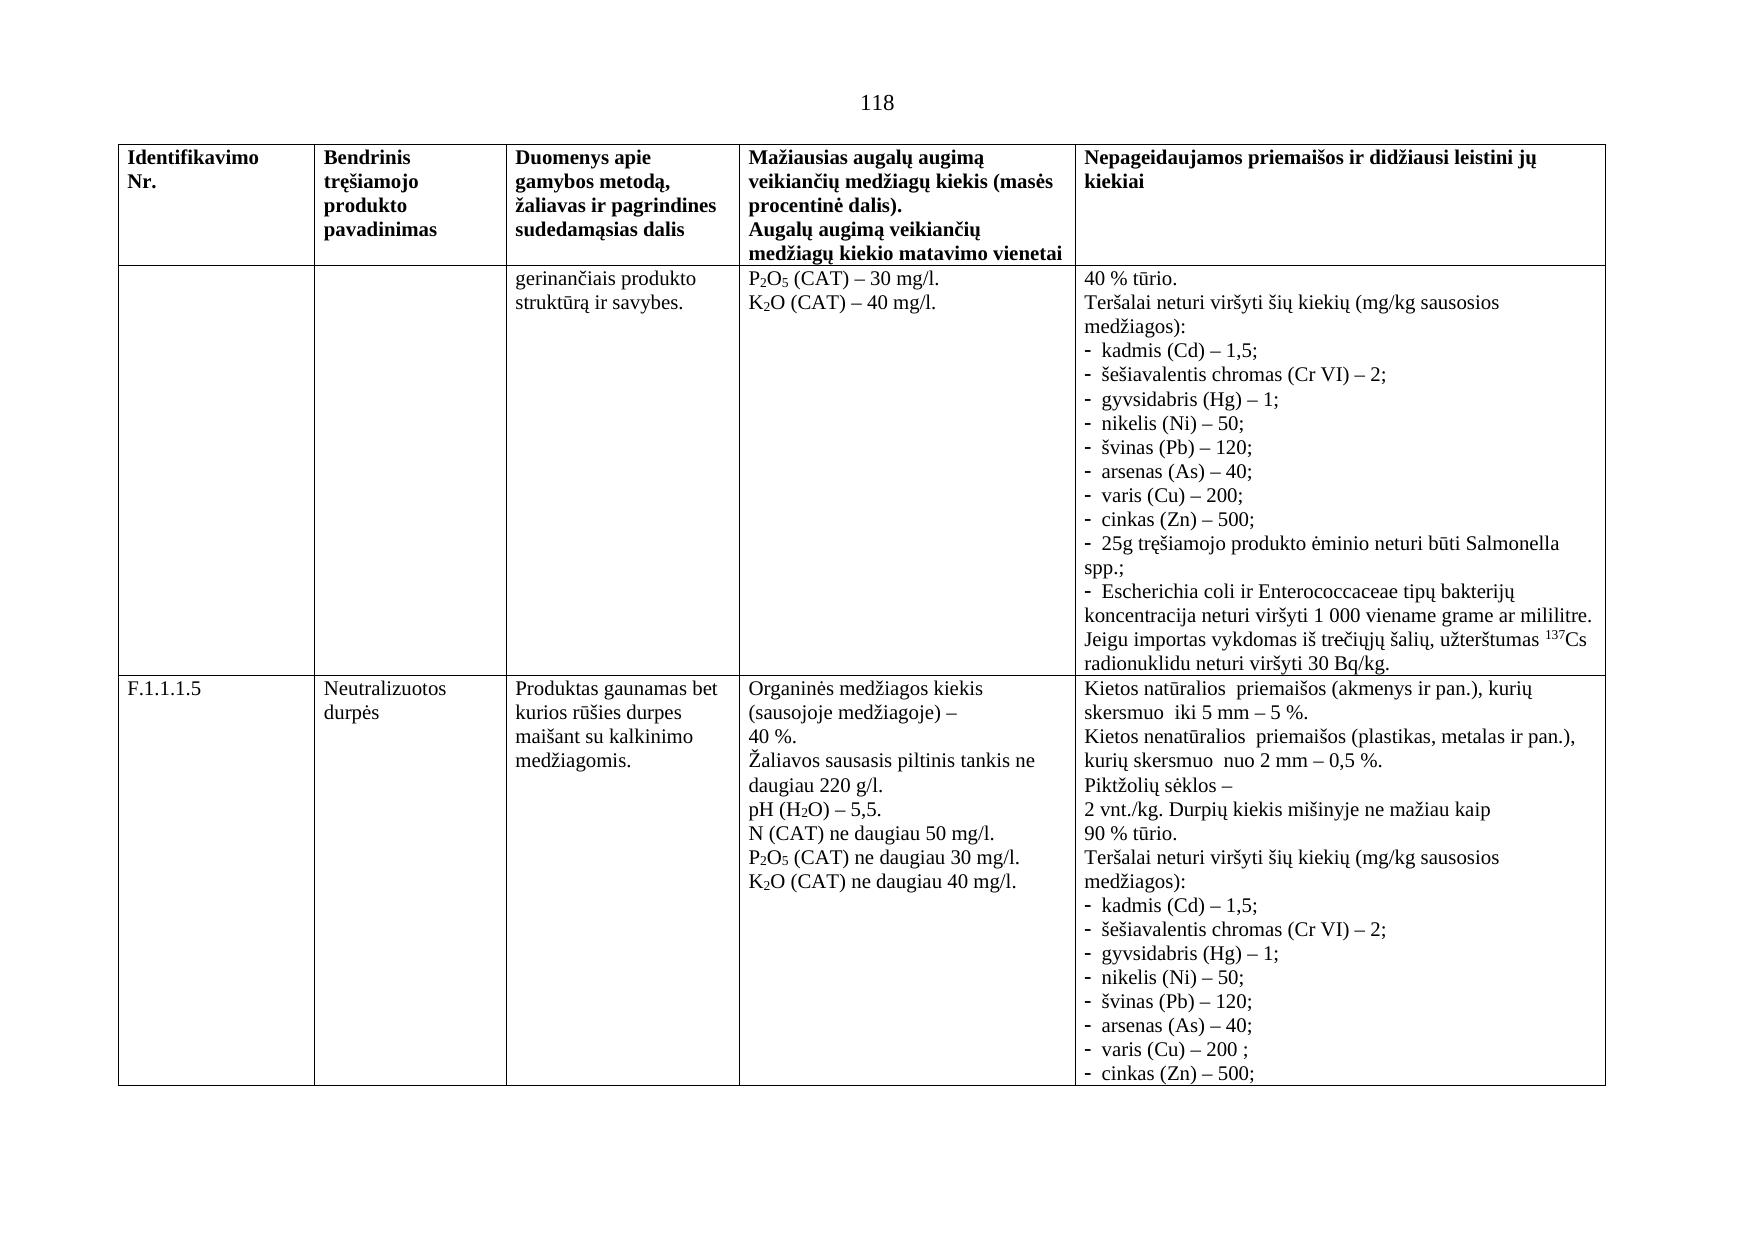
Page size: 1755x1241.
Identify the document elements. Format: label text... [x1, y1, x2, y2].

table_cell F.1.1.1.5 [119, 676, 314, 1085]
table_cell [119, 266, 314, 675]
table_cell Neutralizuotos durpės [315, 676, 506, 1085]
table_cell gerinančiais produkto struktūrą ir savybes. [507, 266, 739, 675]
table_cell [315, 266, 506, 675]
table_cell 40 % tūrio. Teršalai neturi viršyti šių kiekių (mg/kg sausosios medžiagos): kadmis (Cd) – 1,5; šešiavalentis chromas (Cr VI) – 2; gyvsidabris (Hg) – 1; nikelis (Ni) – 50; švinas (Pb) – 120; arsenas (As) – 40; varis (Cu) – 200; cinkas (Zn) – 500; 25g tręšiamojo produkto ėminio neturi būti Salmonella spp.; Escherichia coli ir Enterococcaceae tipų bakterijų koncentracija neturi viršyti 1 000 viename grame ar mililitre. Jeigu importas vykdomas iš trečiųjų šalių, užterštumas 137Cs radionuklidu neturi viršyti 30 Bq/kg. [1076, 266, 1605, 675]
table_header Identifikavimo Nr. [119, 145, 314, 265]
table_header Duomenys apie gamybos metodą, žaliavas ir pagrindines sudedamąsias dalis [507, 145, 739, 265]
table_header Bendrinis tręšiamojo produkto pavadinimas [315, 145, 506, 265]
table_header Nepageidaujamos priemaišos ir didžiausi leistini jų kiekiai [1076, 145, 1605, 265]
table_cell Kietos natūralios priemaišos (akmenys ir pan.), kurių skersmuo iki 5 mm – 5 %. Kietos nenatūralios priemaišos (plastikas, metalas ir pan.), kurių skersmuo nuo 2 mm – 0,5 %. Piktžolių sėklos – 2 vnt./kg. Durpių kiekis mišinyje ne mažiau kaip 90 % tūrio. Teršalai neturi viršyti šių kiekių (mg/kg sausosios medžiagos): kadmis (Cd) – 1,5; šešiavalentis chromas (Cr VI) – 2; gyvsidabris (Hg) – 1; nikelis (Ni) – 50; švinas (Pb) – 120; arsenas (As) – 40; varis (Cu) – 200 ; cinkas (Zn) – 500; [1076, 676, 1605, 1085]
table_cell Produktas gaunamas bet kurios rūšies durpes maišant su kalkinimo medžiagomis. [507, 676, 739, 1085]
table_header Mažiausias augalų augimą veikiančių medžiagų kiekis (masės procentinė dalis). Augalų augimą veikiančių medžiagų kiekio matavimo vienetai [740, 145, 1075, 265]
table_cell Organinės medžiagos kiekis (sausojoje medžiagoje) – 40 %. Žaliavos sausasis piltinis tankis ne daugiau 220 g/l. pH (H2O) – 5,5. N (CAT) ne daugiau 50 mg/l. P2O5 (CAT) ne daugiau 30 mg/l. K2O (CAT) ne daugiau 40 mg/l. [740, 676, 1075, 1085]
table_cell P2O5 (CAT) – 30 mg/l. K2O (CAT) – 40 mg/l. [740, 266, 1075, 675]
